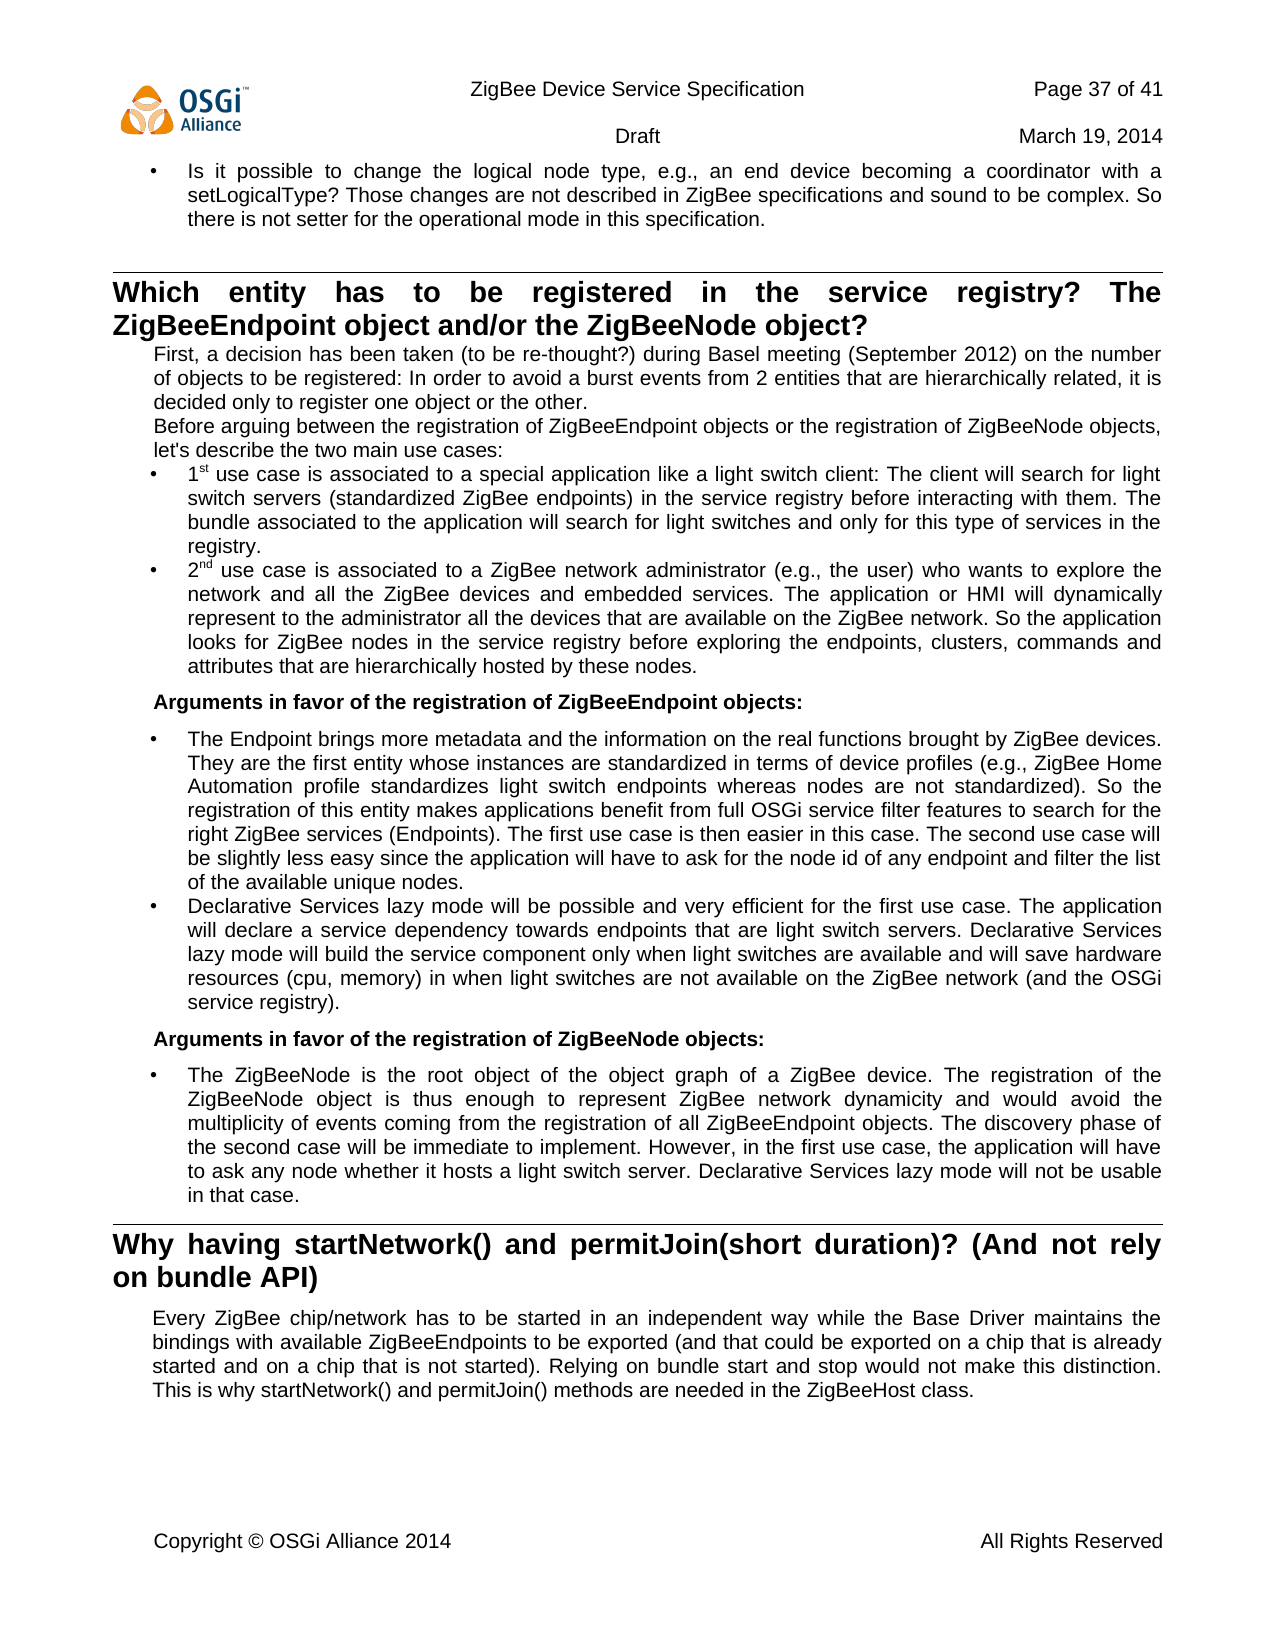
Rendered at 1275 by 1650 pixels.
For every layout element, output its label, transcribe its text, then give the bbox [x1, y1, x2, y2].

text Arguments in favor of the registration of ZigBeeEndpoint objects: [153, 690, 1163, 714]
subtitle Why having startNetwork() and permitJoin(short duration)? (And not rely on bundle API) [112, 1225, 1163, 1294]
list 1st use case is associated to a special application like a light switch client: The client will search for light switch servers (standardized ZigBee endpoints) in the service registry before interacting with them. The bundle associated to the application will search for light switches and only for this type of services in the registry. [150, 462, 1163, 557]
subtitle Which entity has to be registered in the service registry? The ZigBeeEndpoint object and/or the ZigBeeNode object? [112, 273, 1163, 342]
list Declarative Services lazy mode will be possible and very efficient for the first use case. The application will declare a service dependency towards endpoints that are light switch servers. Declarative Services lazy mode will build the service component only when light switches are available and will save hardware resources (cpu, memory) in when light switches are not available on the ZigBee network (and the OSGi service registry). [150, 894, 1163, 1014]
list 2nd use case is associated to a ZigBee network administrator (e.g., the user) who wants to explore the network and all the ZigBee devices and embedded services. The application or HMI will dynamically represent to the administrator all the devices that are available on the ZigBee network. So the application looks for ZigBee nodes in the service registry before exploring the endpoints, clusters, commands and attributes that are hierarchically hosted by these nodes. [150, 557, 1163, 677]
list Is it possible to change the logical node type, e.g., an end device becoming a coordinator with a setLogicalType? Those changes are not described in ZigBee specifications and sound to be complex. So there is not setter for the operational mode in this specification. [150, 159, 1163, 231]
list The ZigBeeNode is the root object of the object graph of a ZigBee device. The registration of the ZigBeeNode object is thus enough to represent ZigBee network dynamicity and would avoid the multiplicity of events coming from the registration of all ZigBeeEndpoint objects. The discovery phase of the second case will be immediate to implement. However, in the first use case, the application will have to ask any node whether it hosts a light switch server. Declarative Services lazy mode will not be usable in that case. [150, 1063, 1163, 1207]
text Before arguing between the registration of ZigBeeEndpoint objects or the registration of ZigBeeNode objects, let's describe the two main use cases: [153, 414, 1163, 462]
text Arguments in favor of the registration of ZigBeeNode objects: [153, 1027, 1163, 1051]
list The Endpoint brings more metadata and the information on the real functions brought by ZigBee devices. They are the first entity whose instances are standardized in terms of device profiles (e.g., ZigBee Home Automation profile standardizes light switch endpoints whereas nodes are not standardized). So the registration of this entity makes applications benefit from full OSGi service filter features to search for the right ZigBee services (Endpoints). The first use case is then easier in this case. The second use case will be slightly less easy since the application will have to ask for the node id of any endpoint and filter the list of the available unique nodes. [150, 726, 1163, 894]
text Every ZigBee chip/network has to be started in an independent way while the Base Driver maintains the bindings with available ZigBeeEndpoints to be exported (and that could be exported on a chip that is already started and on a chip that is not started). Relying on bundle start and stop would not make this distinction. This is why startNetwork() and permitJoin() methods are needed in the ZigBeeHost class. [152, 1306, 1163, 1402]
text First, a decision has been taken (to be re-thought?) during Basel meeting (September 2012) on the number of objects to be registered: In order to avoid a burst events from 2 entities that are hierarchically related, it is decided only to register one object or the other. [153, 342, 1163, 414]
picture [113, 78, 257, 142]
